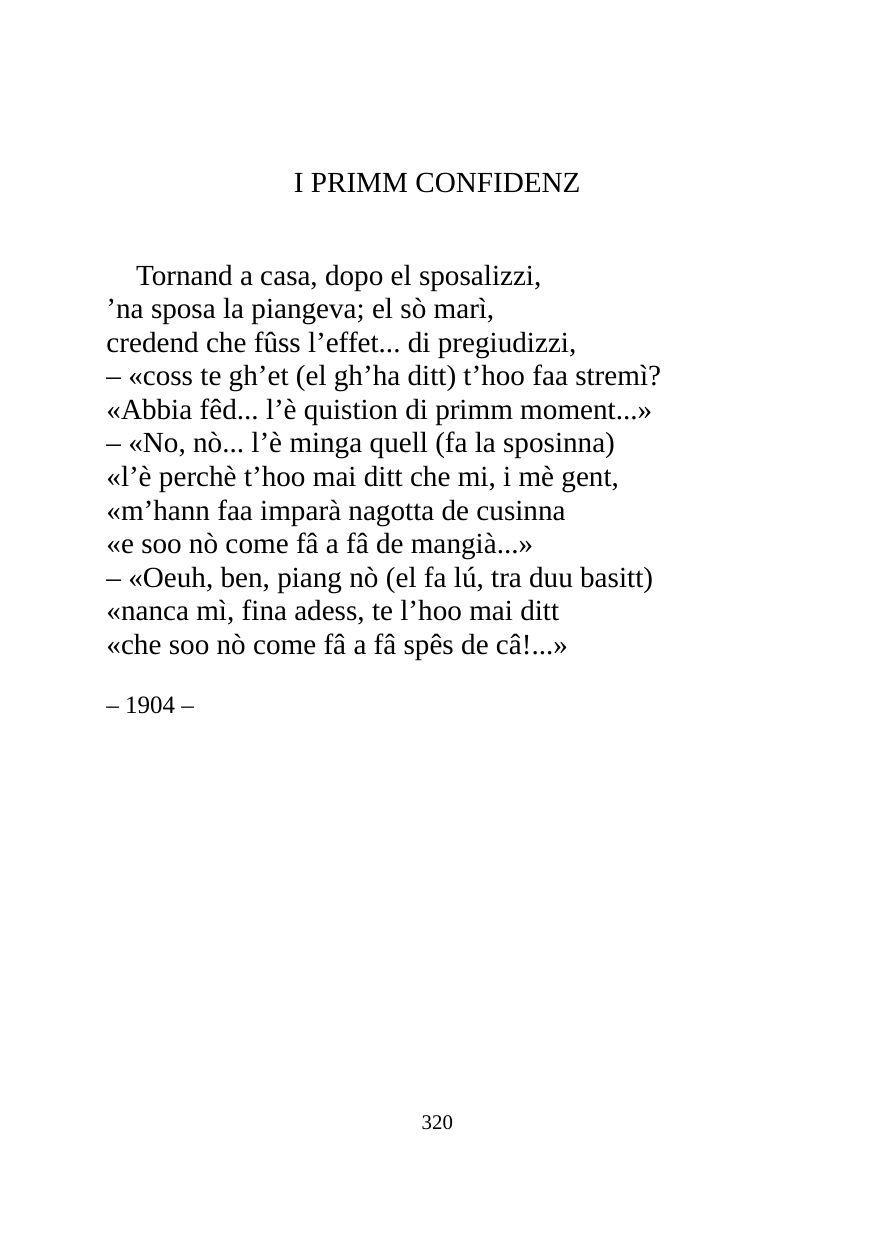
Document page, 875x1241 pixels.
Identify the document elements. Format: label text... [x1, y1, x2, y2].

text Tornand a casa, dopo el sposalizzi, ’na sposa la piangeva; el sò marì, credend che fûss l’effet... di pregiudizzi, – «coss te gh’et (el gh’ha ditt) t’hoo faa stremì? «Abbia fêd... l’è quistion di primm moment...» – «No, nò... l’è minga quell (fa la sposinna) «l’è perchè t’hoo mai ditt che mi, i mè gent, «m’hann faa imparà nagotta de cusinna «e soo nò come fâ a fâ de mangià...» – «Oeuh, ben, piang nò (el fa lú, tra duu basitt) «nanca mì, fina adess, te l’hoo mai ditt «che soo nò come fâ a fâ spês de câ!...» [106, 258, 768, 660]
subtitle I PRIMM CONFIDENZ [106, 165, 768, 199]
text – 1904 – [106, 690, 768, 719]
